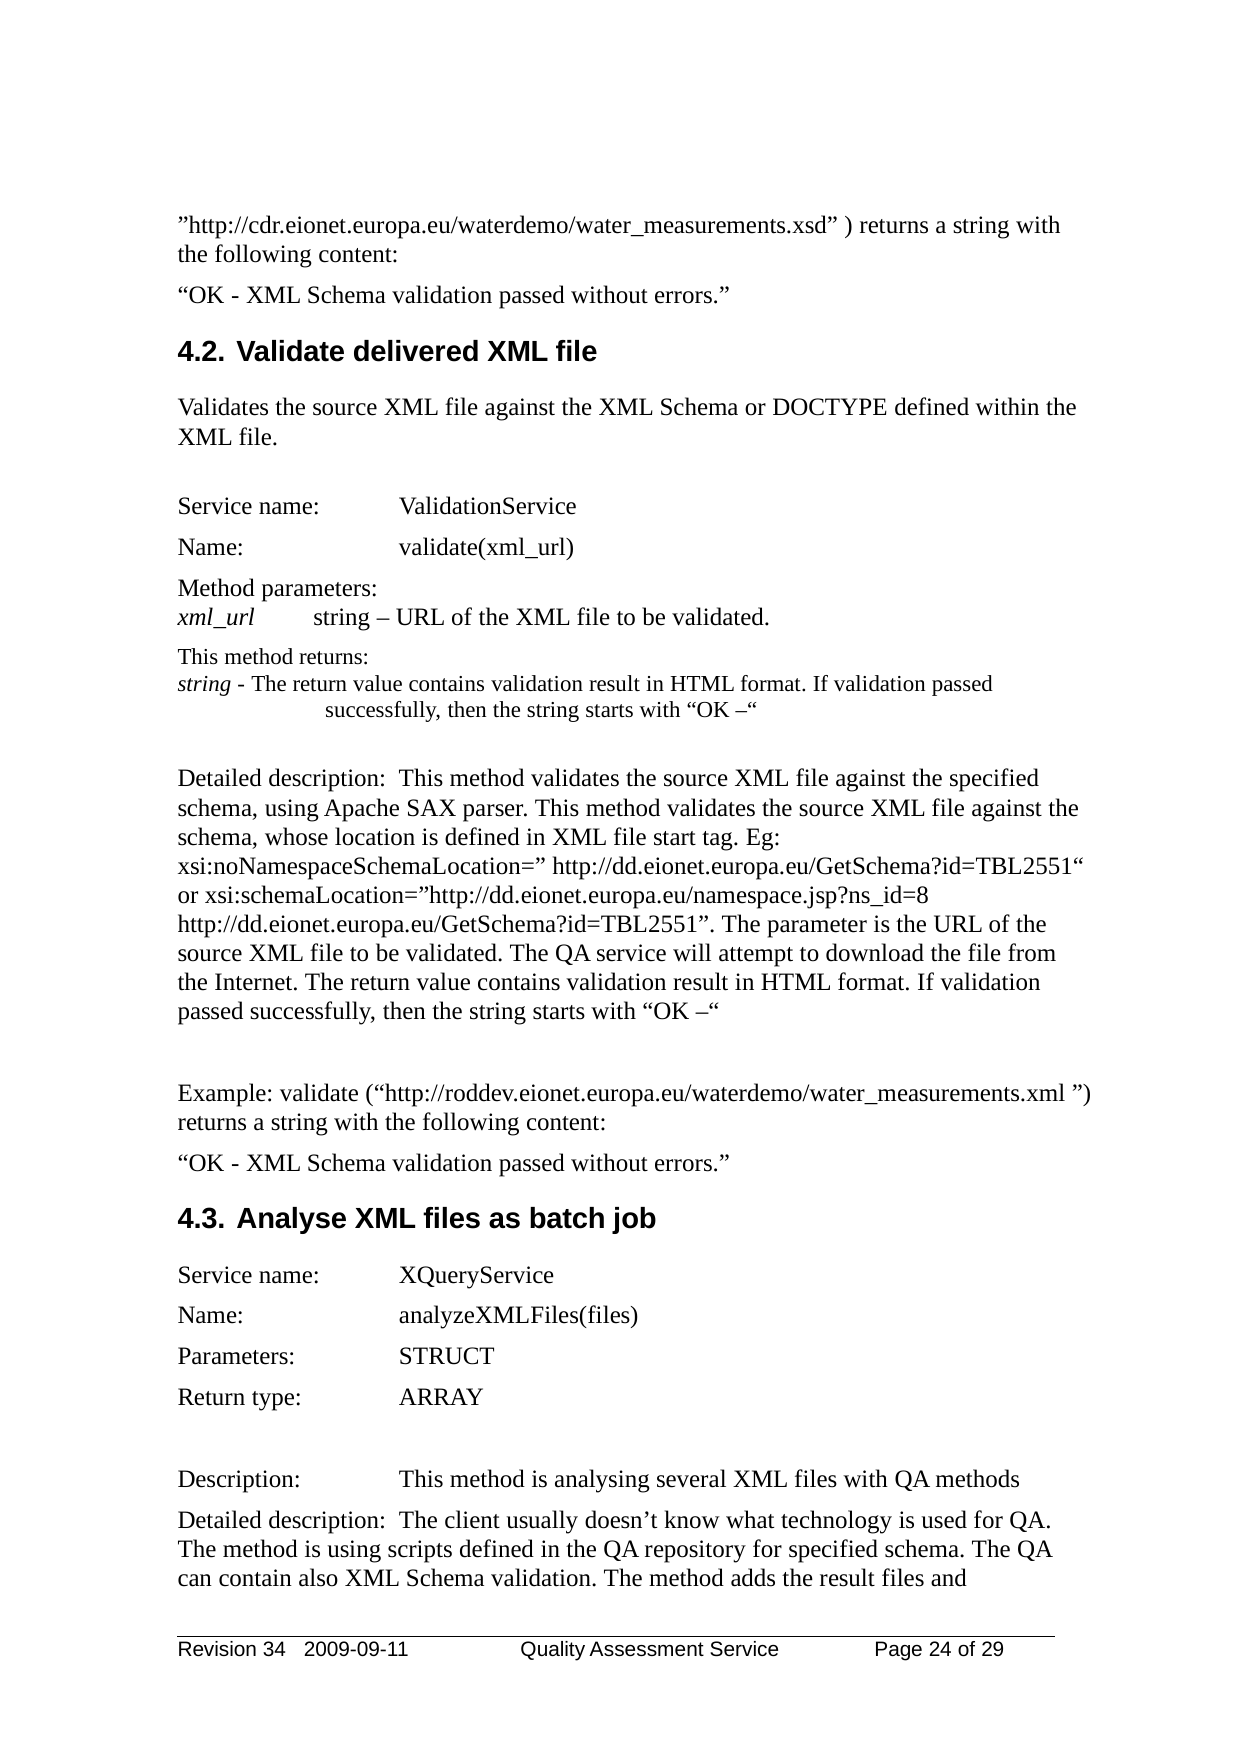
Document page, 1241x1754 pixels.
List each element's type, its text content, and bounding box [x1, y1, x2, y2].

text Return type: ARRAY [177, 1382, 1092, 1411]
text Name: validate(xml_url) [177, 532, 1092, 561]
subtitle Validate delivered XML file [177, 334, 1092, 367]
text “OK - XML Schema validation passed without errors.” [177, 1147, 1092, 1176]
text Description: This method is analysing several XML files with QA methods [177, 1464, 1092, 1493]
text Example: validate (“http://roddev.eionet.europa.eu/waterdemo/water_measurements.xml ”) returns a string with the following content: [177, 1077, 1092, 1136]
text Detailed description: This method validates the source XML file against the specified schema, using Apache SAX parser. This method validates the source XML file against the schema, whose location is defined in XML file start tag. Eg: xsi:noNamespaceSchemaLocation=” http://dd.eionet.europa.eu/GetSchema?id=TBL2551“ or xsi:schemaLocation=”http://dd.eionet.europa.eu/namespace.jsp?ns_id=8 http://dd.eionet.europa.eu/GetSchema?id=TBL2551”. The parameter is the URL of the source XML file to be validated. The QA service will attempt to download the file from the Internet. The return value contains validation result in HTML format. If validation passed successfully, then the string starts with “OK –“ [177, 763, 1092, 1025]
text Method parameters: xml_url string – URL of the XML file to be validated. [177, 573, 1092, 631]
text This method returns: string - The return value contains validation result in HTML format. If validation passed successfully, then the string starts with “OK –“ [177, 643, 1092, 722]
subtitle Analyse XML files as batch job [177, 1201, 1092, 1235]
text Service name: XQueryService [177, 1259, 1092, 1289]
text Detailed description: The client usually doesn’t know what technology is used for QA. The method is using scripts defined in the QA repository for specified schema. The QA can contain also XML Schema validation. The method adds the result files and [177, 1504, 1092, 1592]
text “OK - XML Schema validation passed without errors.” [177, 280, 1092, 309]
text Name: analyzeXMLFiles(files) [177, 1300, 1092, 1329]
text Validates the source XML file against the XML Schema or DOCTYPE defined within the XML file. [177, 392, 1092, 479]
text Parameters: STRUCT [177, 1341, 1092, 1370]
text Service name: ValidationService [177, 491, 1092, 520]
text ”http://cdr.eionet.europa.eu/waterdemo/water_measurements.xsd” ) returns a string with the following content: [177, 210, 1092, 268]
